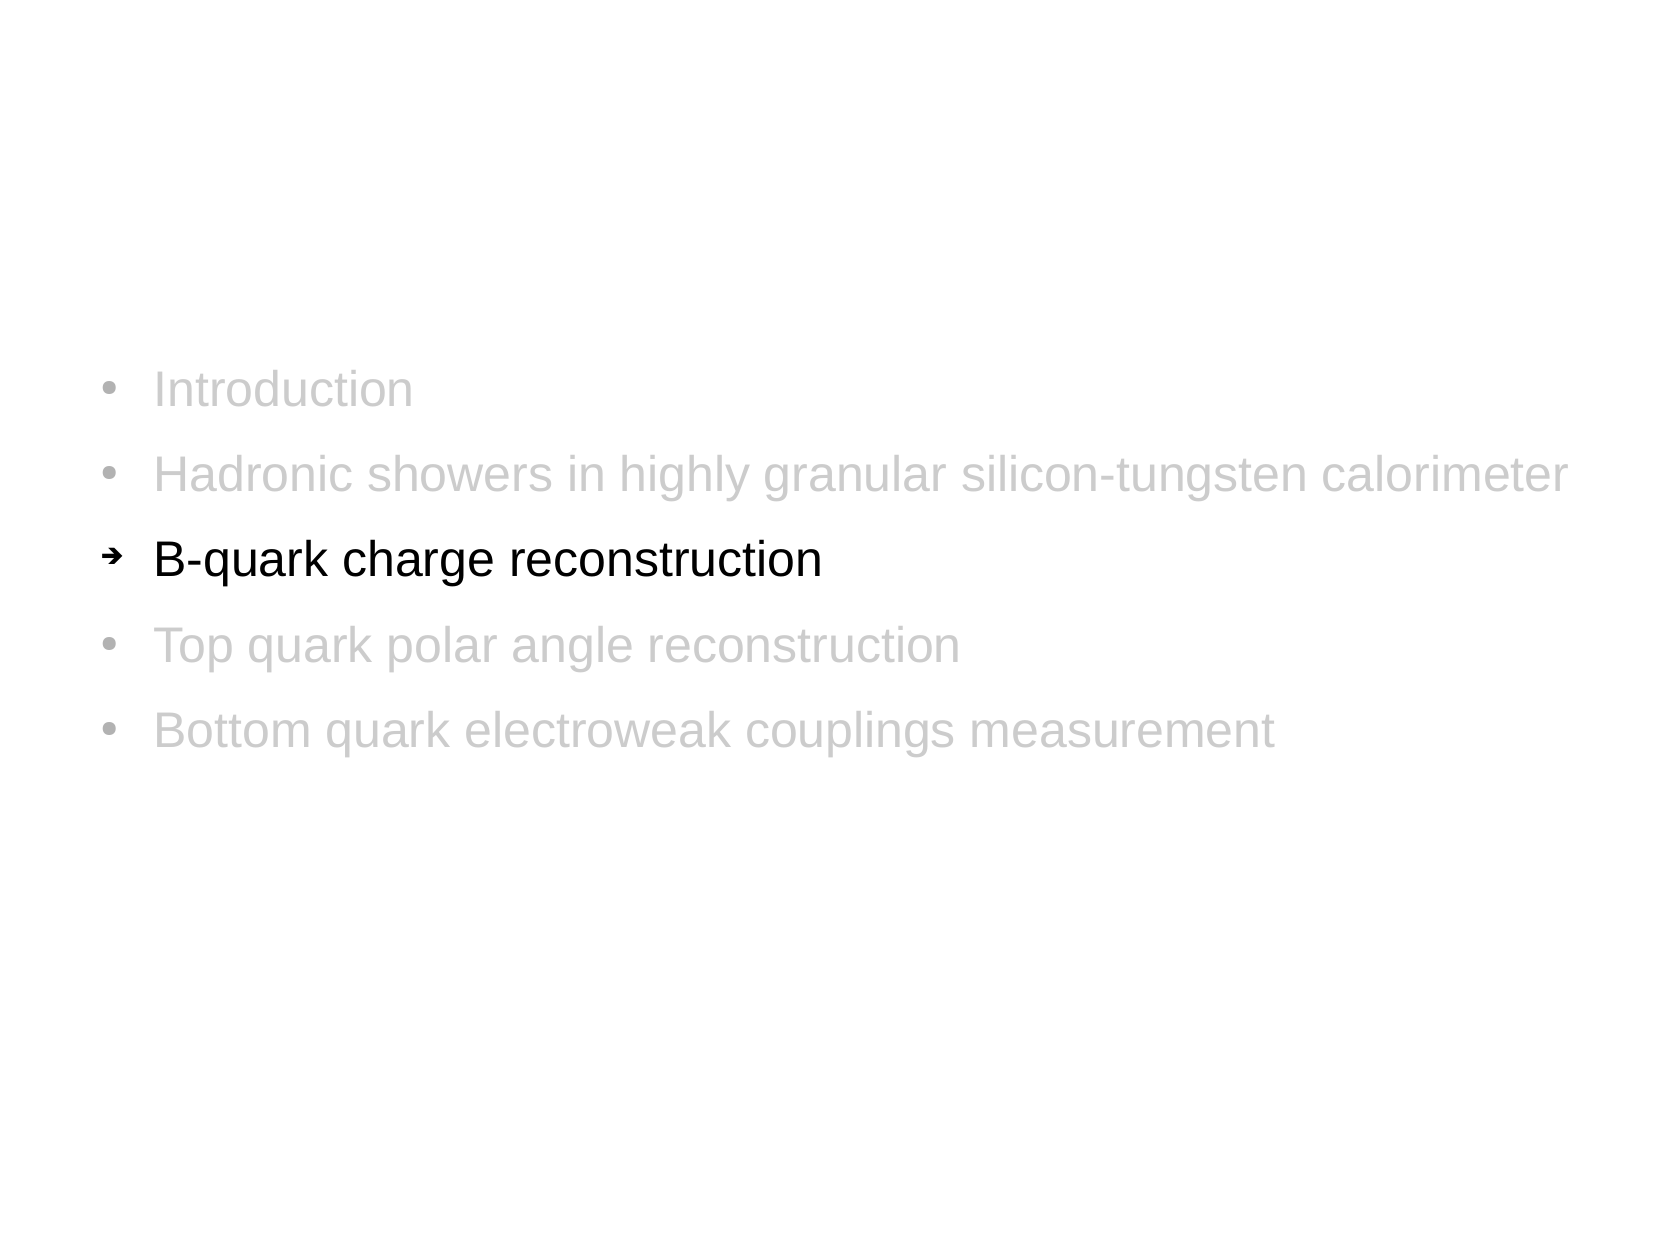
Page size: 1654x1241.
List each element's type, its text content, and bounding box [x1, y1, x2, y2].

list Introduction Hadronic showers in highly granular silicon-tungsten calorimeter B-quark charge reconstruction Top quark polar angle reconstruction Bottom quark electroweak couplings measurement [82, 361, 1571, 1081]
